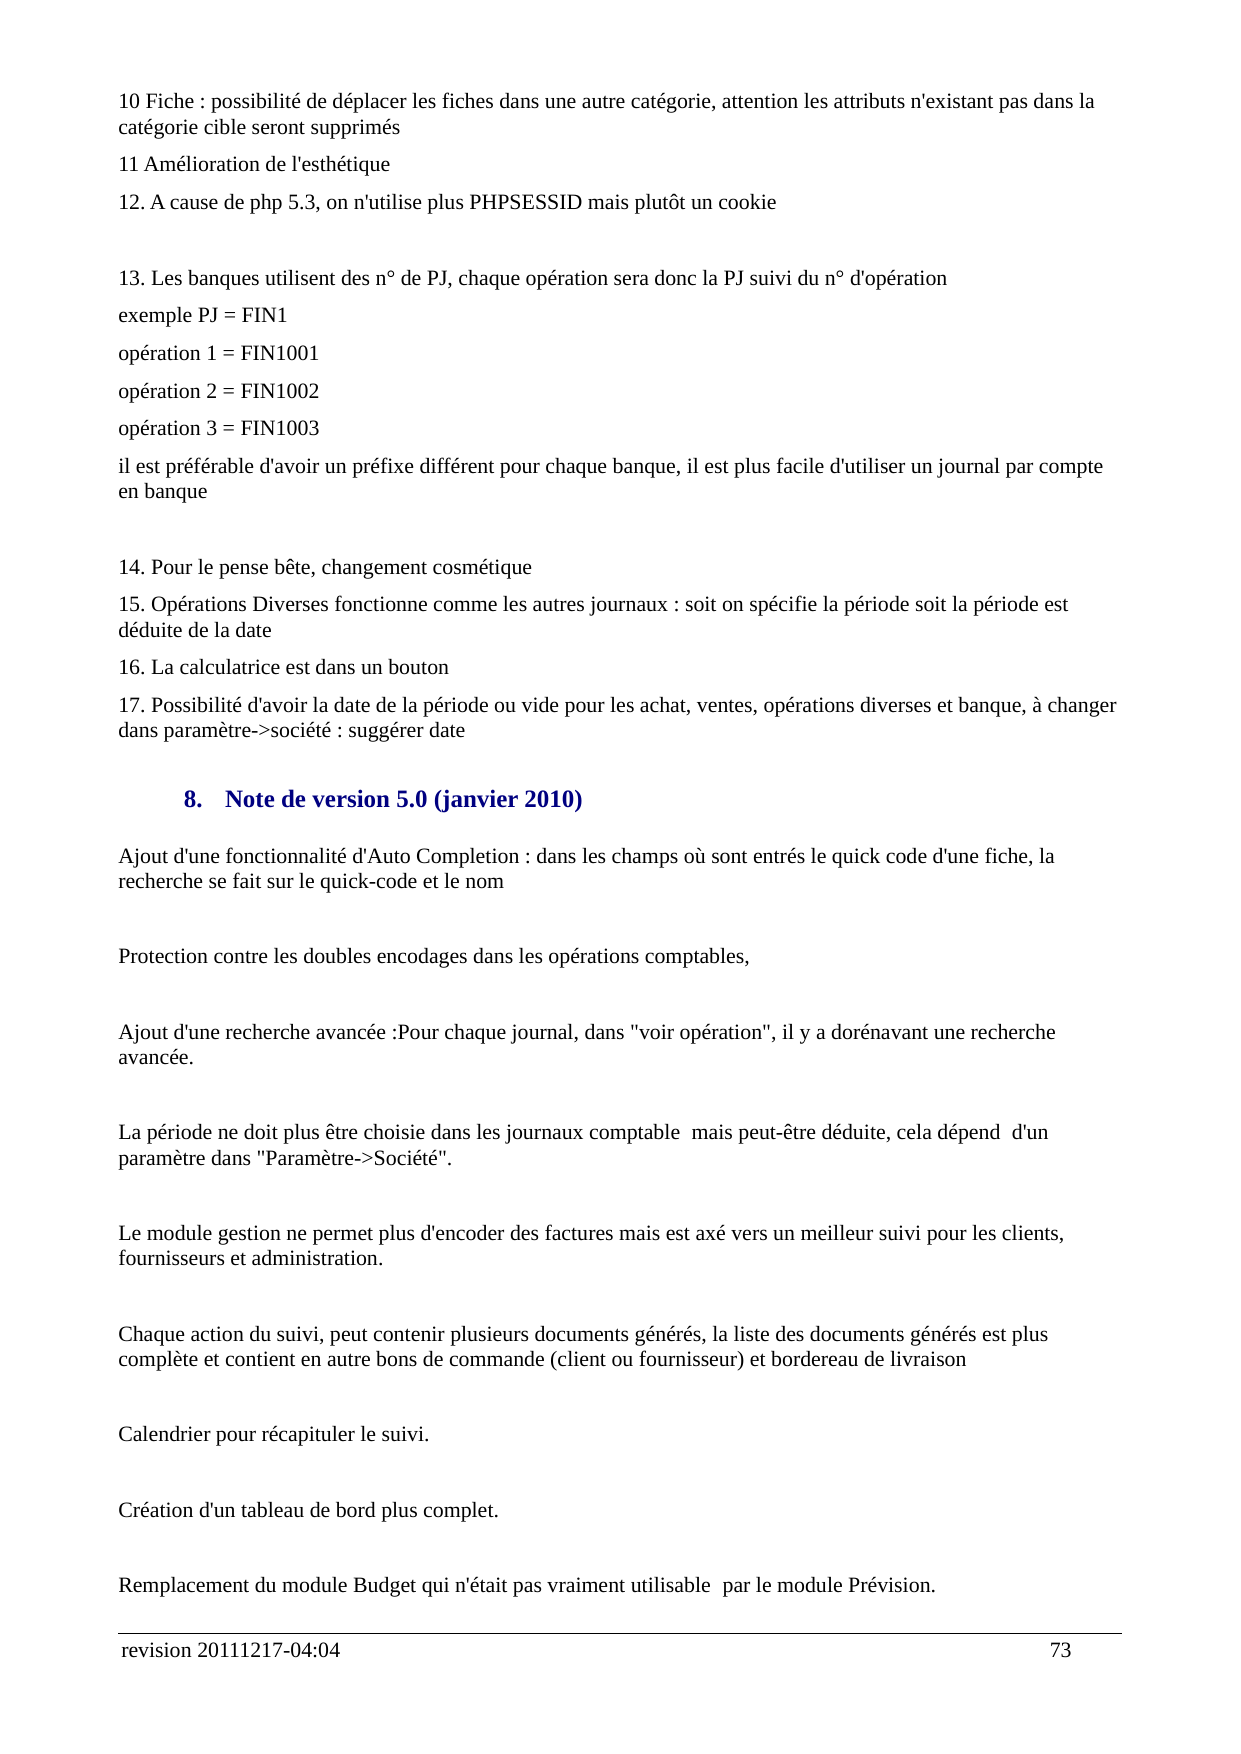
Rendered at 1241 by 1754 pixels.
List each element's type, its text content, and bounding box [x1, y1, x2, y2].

text 12. A cause de php 5.3, on n'utilise plus PHPSESSID mais plutôt un cookie [118, 189, 1122, 214]
text 10 Fiche : possibilité de déplacer les fiches dans une autre catégorie, attention les attributs n'existant pas dans la catégorie cible seront supprimés [118, 88, 1122, 139]
subtitle Note de version 5.0 (janvier 2010) [177, 784, 1122, 813]
text Calendrier pour récapituler le suivi. [118, 1421, 1122, 1446]
text Chaque action du suivi, peut contenir plusieurs documents générés, la liste des documents générés est plus complète et contient en autre bons de commande (client ou fournisseur) et bordereau de livraison [118, 1321, 1122, 1371]
text il est préférable d'avoir un préfixe différent pour chaque banque, il est plus facile d'utiliser un journal par compte en banque [118, 453, 1122, 503]
text La période ne doit plus être choisie dans les journaux comptable mais peut-être déduite, cela dépend d'un paramètre dans "Paramètre->Société". [118, 1119, 1122, 1170]
text 15. Opérations Diverses fonctionne comme les autres journaux : soit on spécifie la période soit la période est déduite de la date [118, 591, 1122, 642]
text Le module gestion ne permet plus d'encoder des factures mais est axé vers un meilleur suivi pour les clients, fournisseurs et administration. [118, 1220, 1122, 1270]
text Ajout d'une fonctionnalité d'Auto Completion : dans les champs où sont entrés le quick code d'une fiche, la recherche se fait sur le quick-code et le nom [118, 843, 1122, 893]
text 13. Les banques utilisent des n° de PJ, chaque opération sera donc la PJ suivi du n° d'opération [118, 264, 1122, 290]
text 14. Pour le pense bête, changement cosmétique [118, 554, 1122, 579]
text Protection contre les doubles encodages dans les opérations comptables, [118, 943, 1122, 968]
text Ajout d'une recherche avancée :Pour chaque journal, dans "voir opération", il y a dorénavant une recherche avancée. [118, 1019, 1122, 1069]
text opération 3 = FIN1003 [118, 415, 1122, 441]
text Création d'un tableau de bord plus complet. [118, 1497, 1122, 1522]
text 17. Possibilité d'avoir la date de la période ou vide pour les achat, ventes, opérations diverses et banque, à changer dans paramètre->société : suggérer date [118, 692, 1122, 742]
text Remplacement du module Budget qui n'était pas vraiment utilisable par le module Prévision. [118, 1572, 1122, 1597]
text opération 1 = FIN1001 [118, 340, 1122, 365]
text opération 2 = FIN1002 [118, 378, 1122, 403]
text 11 Amélioration de l'esthétique [118, 151, 1122, 177]
text exemple PJ = FIN1 [118, 302, 1122, 327]
text 16. La calculatrice est dans un bouton [118, 654, 1122, 679]
